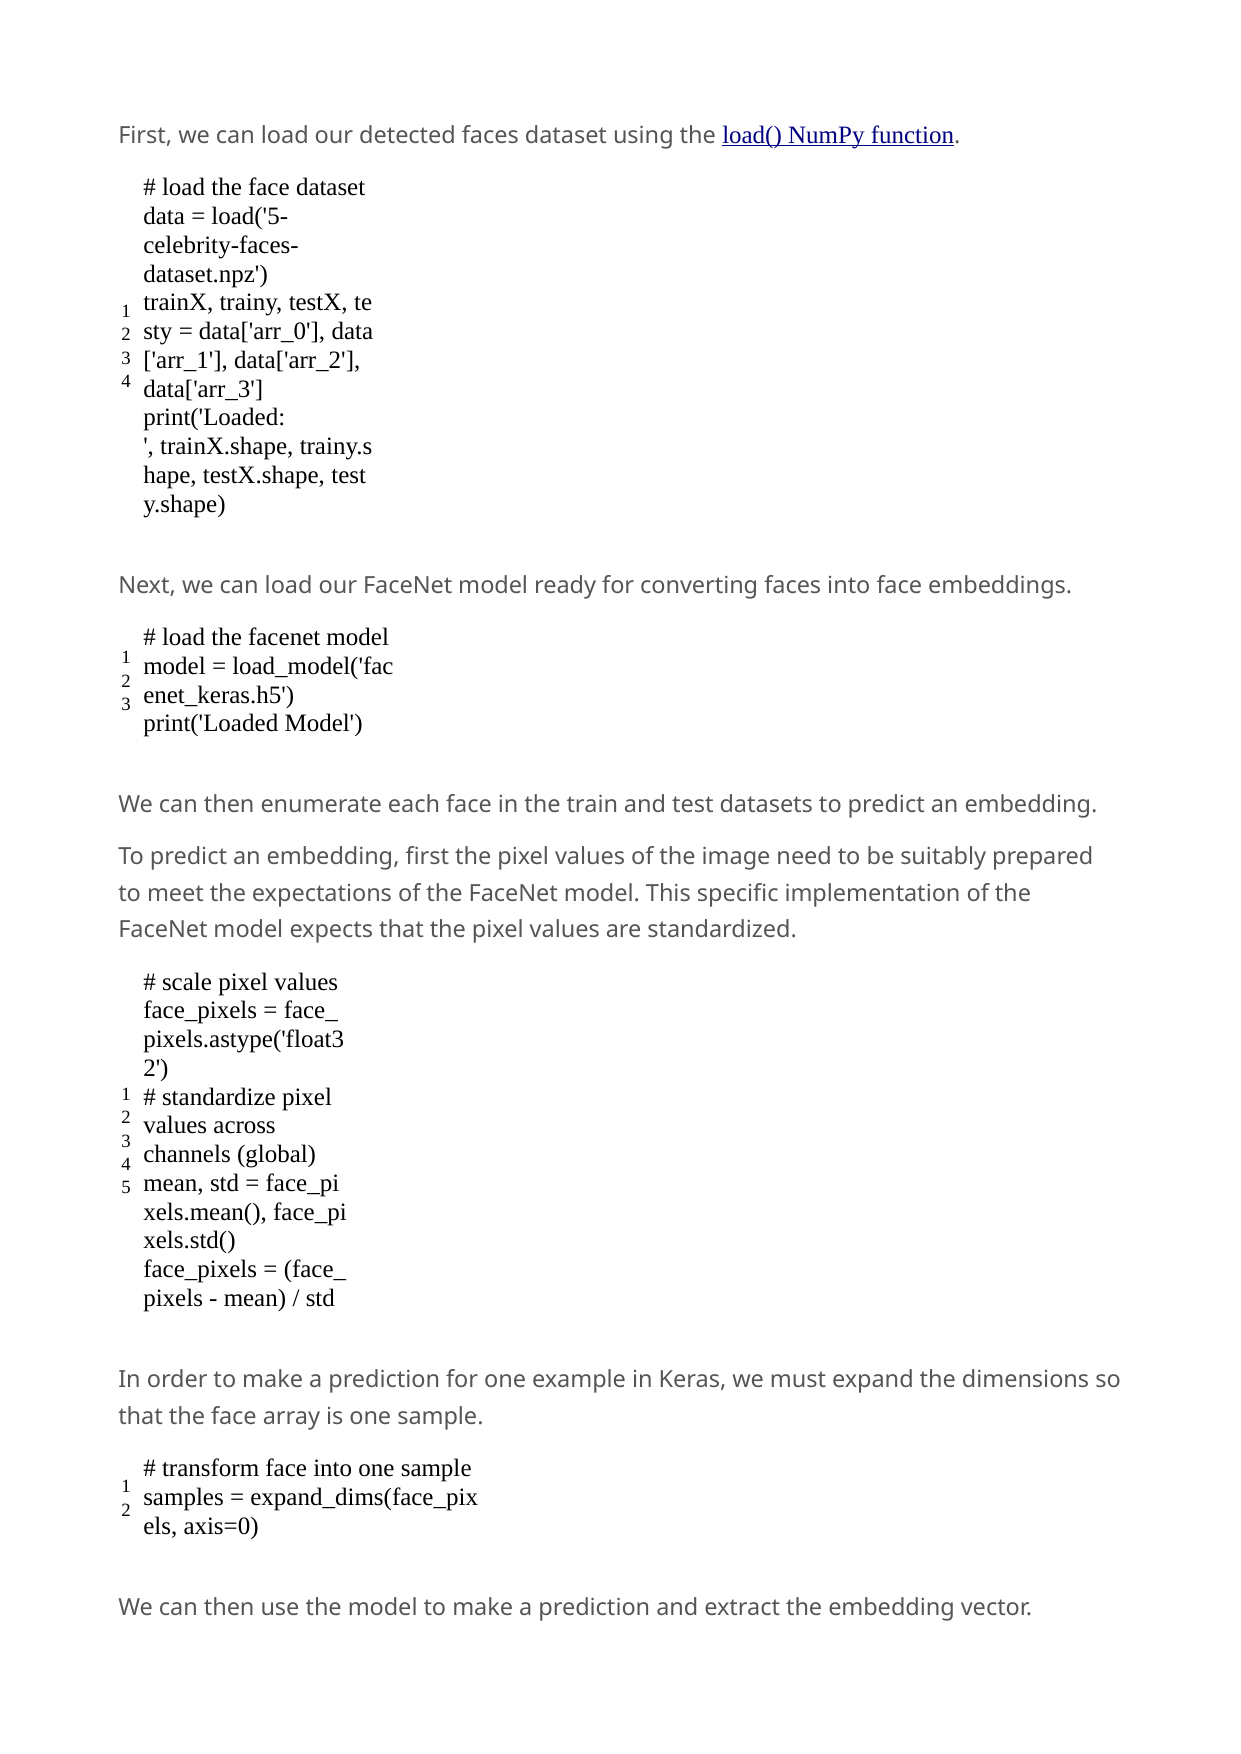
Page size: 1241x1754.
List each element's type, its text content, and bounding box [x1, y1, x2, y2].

table_header 1 2 3 4 [118, 170, 140, 520]
text In order to make a prediction for one example in Keras, we must expand the dimensions so that the face array is one sample. [118, 1362, 1122, 1431]
table_header # load the facenet model model = load_model('facenet_keras.h5') print('Loaded Model') [140, 619, 400, 740]
table_header # load the face dataset data = load('5-celebrity-faces-dataset.npz') trainX, trainy, testX, testy = data['arr_0'], data['arr_1'], data['arr_2'], data['arr_3'] print('Loaded: ', trainX.shape, trainy.shape, testX.shape, testy.shape) [140, 170, 377, 520]
table_header # transform face into one sample samples = expand_dims(face_pixels, axis=0) [140, 1451, 483, 1543]
table_header # scale pixel values face_pixels = face_pixels.astype('float32') # standardize pixel values across channels (global) mean, std = face_pixels.mean(), face_pixels.std() face_pixels = (face_pixels - mean) / std [140, 964, 350, 1315]
text We can then enumerate each face in the train and test datasets to predict an embedding. [118, 788, 1122, 820]
table_header 1 2 [118, 1451, 140, 1543]
text We can then use the model to make a prediction and extract the embedding vector. [118, 1590, 1122, 1622]
text First, we can load our detected faces dataset using the load() NumPy function. [118, 118, 1122, 150]
table_header 1 2 3 [118, 619, 140, 740]
table_header 1 2 3 4 5 [118, 964, 140, 1315]
text Next, we can load our FaceNet model ready for converting faces into face embeddings. [118, 568, 1122, 600]
text To predict an embedding, first the pixel values of the image need to be suitably prepared to meet the expectations of the FaceNet model. This specific implementation of the FaceNet model expects that the pixel values are standardized. [118, 839, 1122, 944]
